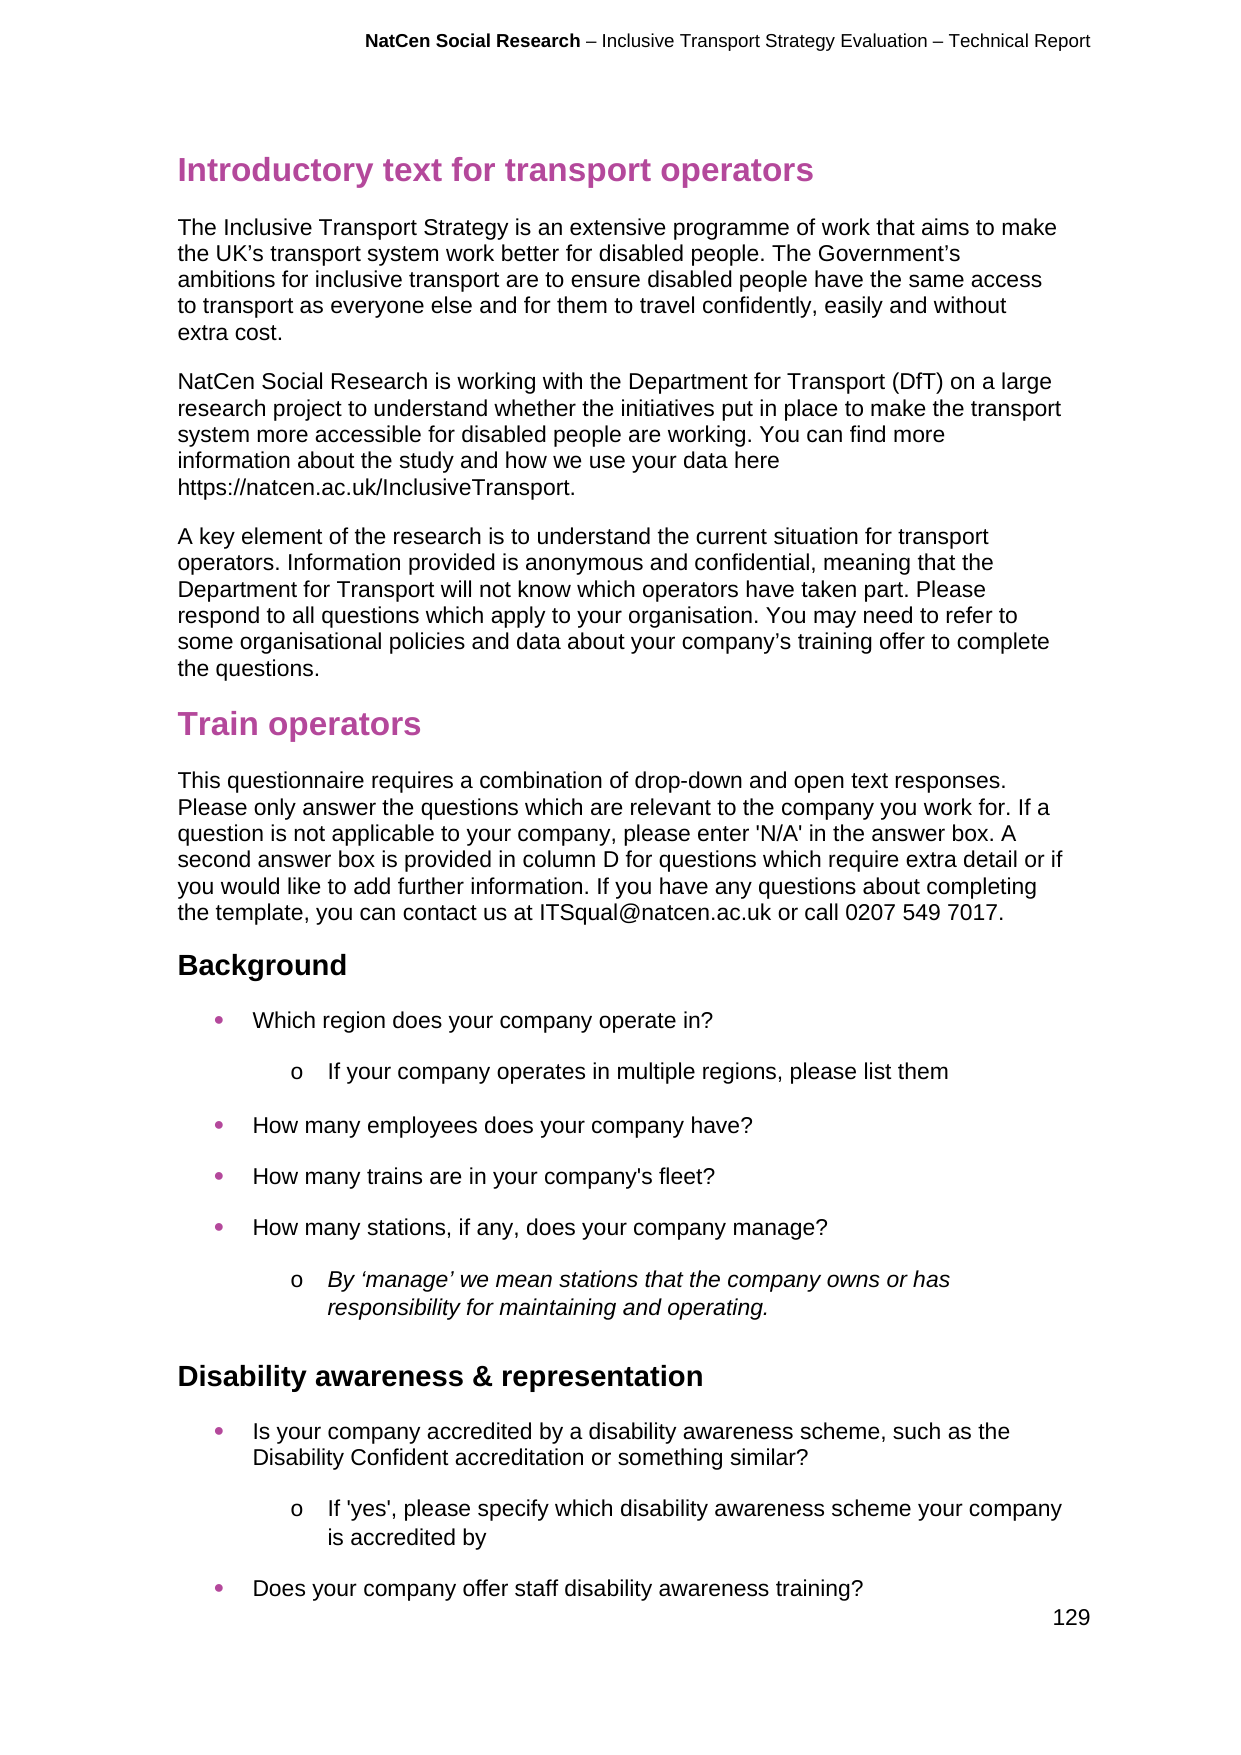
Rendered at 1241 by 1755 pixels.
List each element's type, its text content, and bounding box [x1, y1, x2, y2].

subtitle Disability awareness & representation [177, 1359, 1063, 1393]
list How many stations, if any, does your company manage? [215, 1214, 1063, 1241]
text A key element of the research is to understand the current situation for transport operators. Information provided is anonymous and confidential, meaning that the Department for Transport will not know which operators have taken part. Please respond to all questions which apply to your organisation. You may need to refer to some organisational policies and data about your company’s training offer to complete the questions. [177, 523, 1063, 681]
list Does your company offer staff disability awareness training? [215, 1575, 1063, 1601]
subtitle Background [177, 948, 1063, 982]
list How many trains are in your company's fleet? [215, 1163, 1063, 1189]
text The Inclusive Transport Strategy is an extensive programme of work that aims to make the UK’s transport system work better for disabled people. The Government’s ambitions for inclusive transport are to ensure disabled people have the same access to transport as everyone else and for them to travel confidently, easily and without extra cost. [177, 213, 1063, 345]
list Is your company accredited by a disability awareness scheme, such as the Disability Confident accreditation or something similar? [215, 1418, 1063, 1470]
list If your company operates in multiple regions, please list them [290, 1058, 1063, 1087]
text This questionnaire requires a combination of drop-down and open text responses. Please only answer the questions which are relevant to the company you work for. If a question is not applicable to your company, please enter 'N/A' in the answer box. A second answer box is provided in column D for questions which require extra detail or if you would like to add further information. If you have any questions about completing the template, you can contact us at ITSqual@natcen.ac.uk or call 0207 549 7017. [177, 767, 1063, 925]
list If 'yes', please specify which disability awareness scheme your company is accredited by [290, 1495, 1063, 1550]
list How many employees does your company have? [215, 1112, 1063, 1138]
list By ‘manage’ we mean stations that the company owns or has responsibility for maintaining and operating. [290, 1266, 1063, 1347]
subtitle Train operators [177, 704, 1063, 742]
text NatCen Social Research is working with the Department for Transport (DfT) on a large research project to understand whether the initiatives put in place to make the transport system more accessible for disabled people are working. You can find more information about the study and how we use your data here https://natcen.ac.uk/InclusiveTransport. [177, 368, 1063, 500]
subtitle Introductory text for transport operators [177, 150, 1063, 188]
list Which region does your company operate in? [215, 1007, 1063, 1033]
